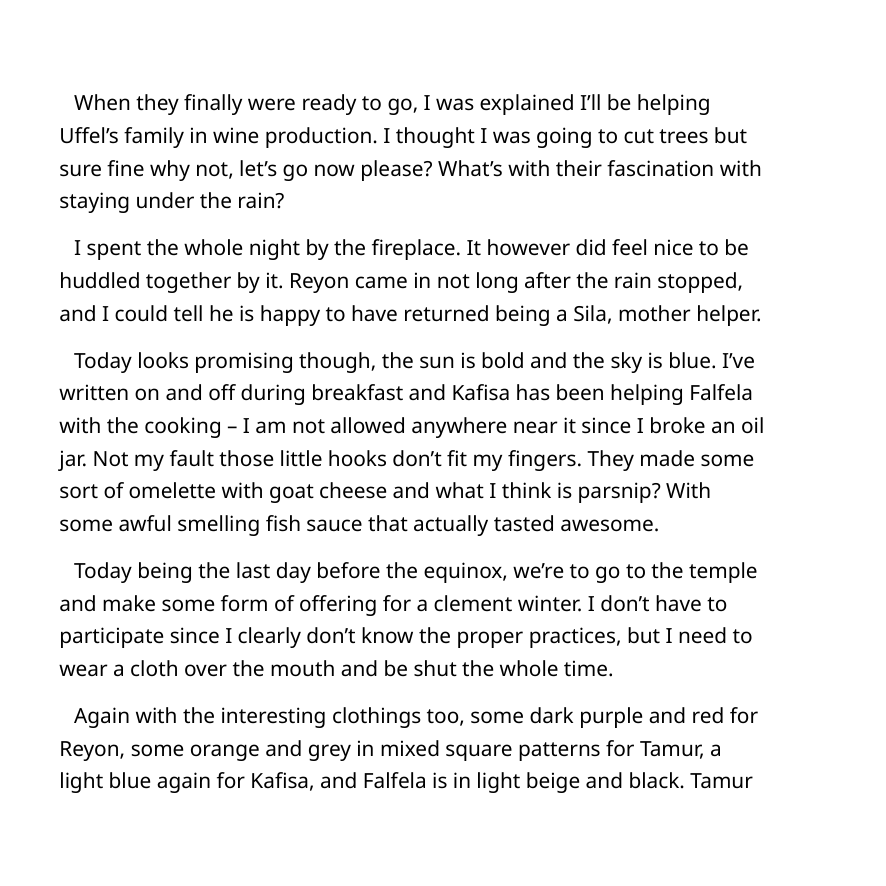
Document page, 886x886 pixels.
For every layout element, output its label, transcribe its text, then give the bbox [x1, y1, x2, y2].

text I spent the whole night by the fireplace. It however did feel nice to be huddled together by it. Reyon came in not long after the rain stopped, and I could tell he is happy to have returned being a Sila, mother helper. [59, 233, 768, 327]
text When they finally were ready to go, I was explained I’ll be helping Uffel’s family in wine production. I thought I was going to cut trees but sure fine why not, let’s go now please? What’s with their fascination with staying under the rain? [59, 88, 768, 215]
text Today looks promising though, the sun is bold and the sky is blue. I’ve written on and off during breakfast and Kafisa has been helping Falfela with the cooking – I am not allowed anywhere near it since I broke an oil jar. Not my fault those little hooks don’t fit my fingers. They made some sort of omelette with goat cheese and what I think is parsnip? With some awful smelling fish sauce that actually tasted awesome. [59, 346, 768, 537]
text Again with the interesting clothings too, some dark purple and red for Reyon, some orange and grey in mixed square patterns for Tamur, a light blue again for Kafisa, and Falfela is in light beige and black. Tamur [59, 701, 768, 795]
text Today being the last day before the equinox, we’re to go to the temple and make some form of offering for a clement winter. I don’t have to participate since I clearly don’t know the proper practices, but I need to wear a cloth over the mouth and be shut the whole time. [59, 556, 768, 682]
